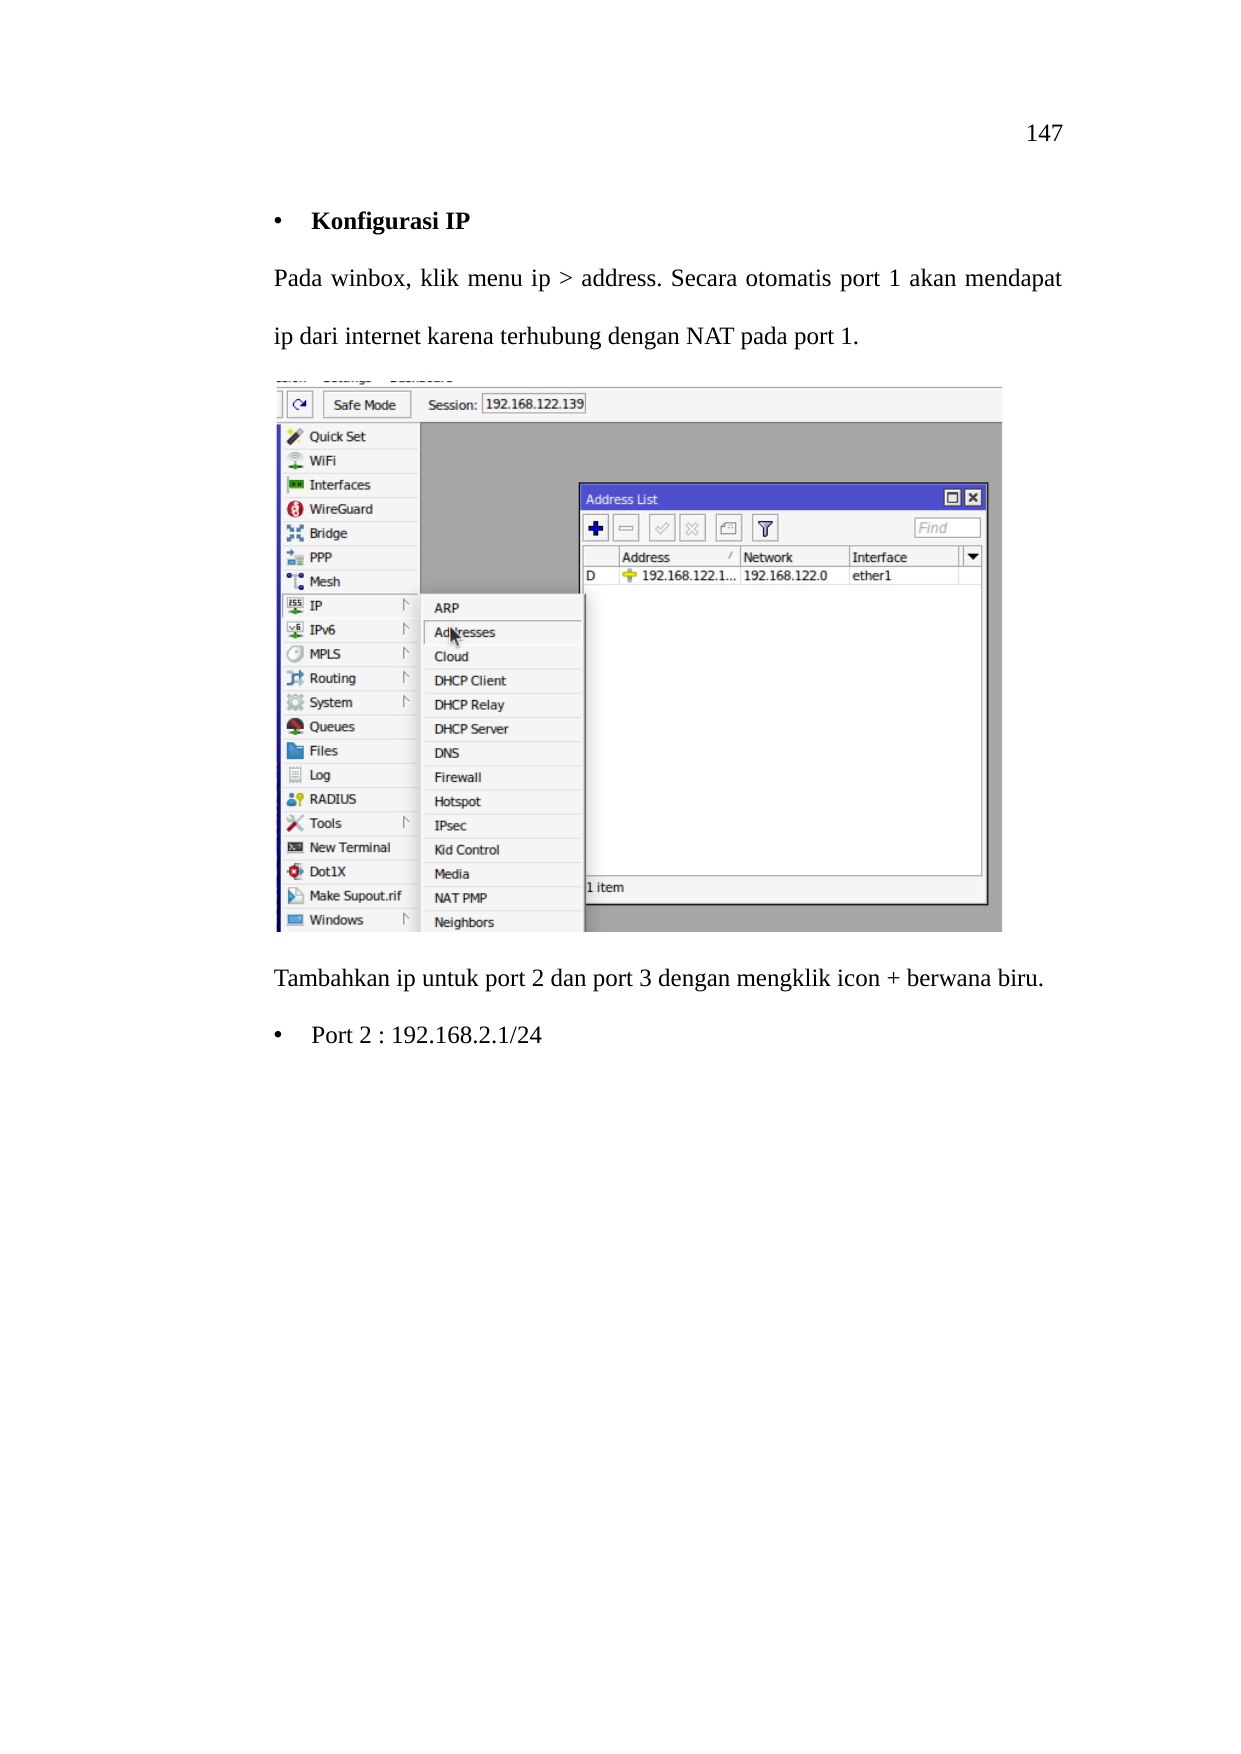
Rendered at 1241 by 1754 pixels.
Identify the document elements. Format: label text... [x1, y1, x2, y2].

list Pada winbox, klik menu ip > address. Secara otomatis port 1 akan mendapat ip dari internet karena terhubung dengan NAT pada port 1. [236, 263, 1063, 350]
list Port 2 : 192.168.2.1/24 [274, 1021, 1063, 1049]
list Konfigurasi IP [274, 206, 1063, 235]
picture [276, 381, 1003, 932]
list Tambahkan ip untuk port 2 dan port 3 dengan mengklik icon + berwana biru. [236, 963, 1063, 992]
